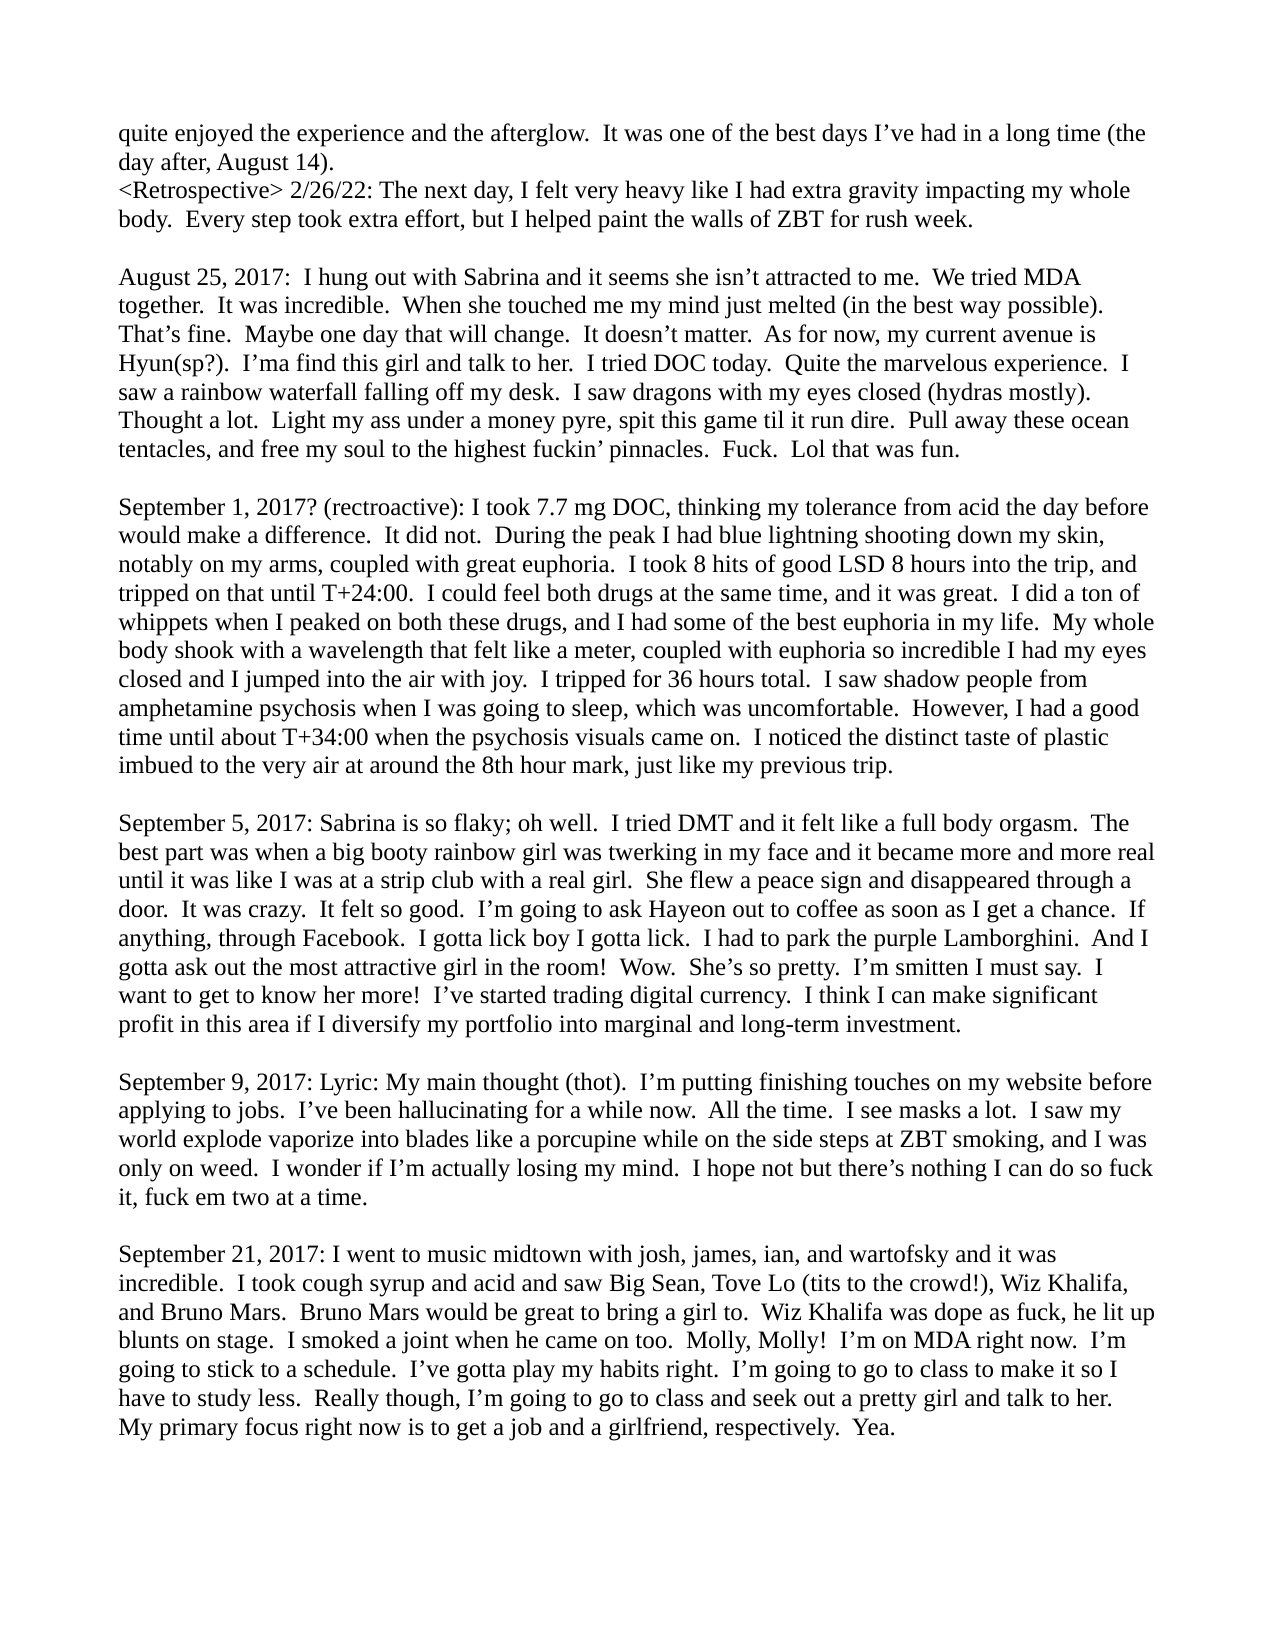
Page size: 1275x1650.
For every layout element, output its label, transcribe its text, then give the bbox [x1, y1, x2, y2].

text September 9, 2017: Lyric: My main thought (thot). I’m putting finishing touches on my website before applying to jobs. I’ve been hallucinating for a while now. All the time. I see masks a lot. I saw my world explode vaporize into blades like a porcupine while on the side steps at ZBT smoking, and I was only on weed. I wonder if I’m actually losing my mind. I hope not but there’s nothing I can do so fuck it, fuck em two at a time. [118, 1067, 1157, 1211]
text quite enjoyed the experience and the afterglow. It was one of the best days I’ve had in a long time (the day after, August 14). [118, 118, 1157, 176]
text <Retrospective> 2/26/22: The next day, I felt very heavy like I had extra gravity impacting my whole body. Every step took extra effort, but I helped paint the walls of ZBT for rush week. [118, 176, 1157, 233]
text September 21, 2017: I went to music midtown with josh, james, ian, and wartofsky and it was incredible. I took cough syrup and acid and saw Big Sean, Tove Lo (tits to the crowd!), Wiz Khalifa, and Bruno Mars. Bruno Mars would be great to bring a girl to. Wiz Khalifa was dope as fuck, he lit up blunts on stage. I smoked a joint when he came on too. Molly, Molly! I’m on MDA right now. I’m going to stick to a schedule. I’ve gotta play my habits right. I’m going to go to class to make it so I have to study less. Really though, I’m going to go to class and seek out a pretty girl and talk to her. My primary focus right now is to get a job and a girlfriend, respectively. Yea. [118, 1239, 1157, 1441]
text September 5, 2017: Sabrina is so flaky; oh well. I tried DMT and it felt like a full body orgasm. The best part was when a big booty rainbow girl was twerking in my face and it became more and more real until it was like I was at a strip club with a real girl. She flew a peace sign and disappeared through a door. It was crazy. It felt so good. I’m going to ask Hayeon out to coffee as soon as I get a chance. If anything, through Facebook. I gotta lick boy I gotta lick. I had to park the purple Lamborghini. And I gotta ask out the most attractive girl in the room! Wow. She’s so pretty. I’m smitten I must say. I want to get to know her more! I’ve started trading digital currency. I think I can make significant profit in this area if I diversify my portfolio into marginal and long-term investment. [118, 808, 1157, 1038]
text August 25, 2017: I hung out with Sabrina and it seems she isn’t attracted to me. We tried MDA together. It was incredible. When she touched me my mind just melted (in the best way possible). That’s fine. Maybe one day that will change. It doesn’t matter. As for now, my current avenue is Hyun(sp?). I’ma find this girl and talk to her. I tried DOC today. Quite the marvelous experience. I saw a rainbow waterfall falling off my desk. I saw dragons with my eyes closed (hydras mostly). Thought a lot. Light my ass under a money pyre, spit this game til it run dire. Pull away these ocean tentacles, and free my soul to the highest fuckin’ pinnacles. Fuck. Lol that was fun. [118, 262, 1157, 463]
text September 1, 2017? (rectroactive): I took 7.7 mg DOC, thinking my tolerance from acid the day before would make a difference. It did not. During the peak I had blue lightning shooting down my skin, notably on my arms, coupled with great euphoria. I took 8 hits of good LSD 8 hours into the trip, and tripped on that until T+24:00. I could feel both drugs at the same time, and it was great. I did a ton of whippets when I peaked on both these drugs, and I had some of the best euphoria in my life. My whole body shook with a wavelength that felt like a meter, coupled with euphoria so incredible I had my eyes closed and I jumped into the air with joy. I tripped for 36 hours total. I saw shadow people from amphetamine psychosis when I was going to sleep, which was uncomfortable. However, I had a good time until about T+34:00 when the psychosis visuals came on. I noticed the distinct taste of plastic imbued to the very air at around the 8th hour mark, just like my previous trip. [118, 492, 1157, 779]
